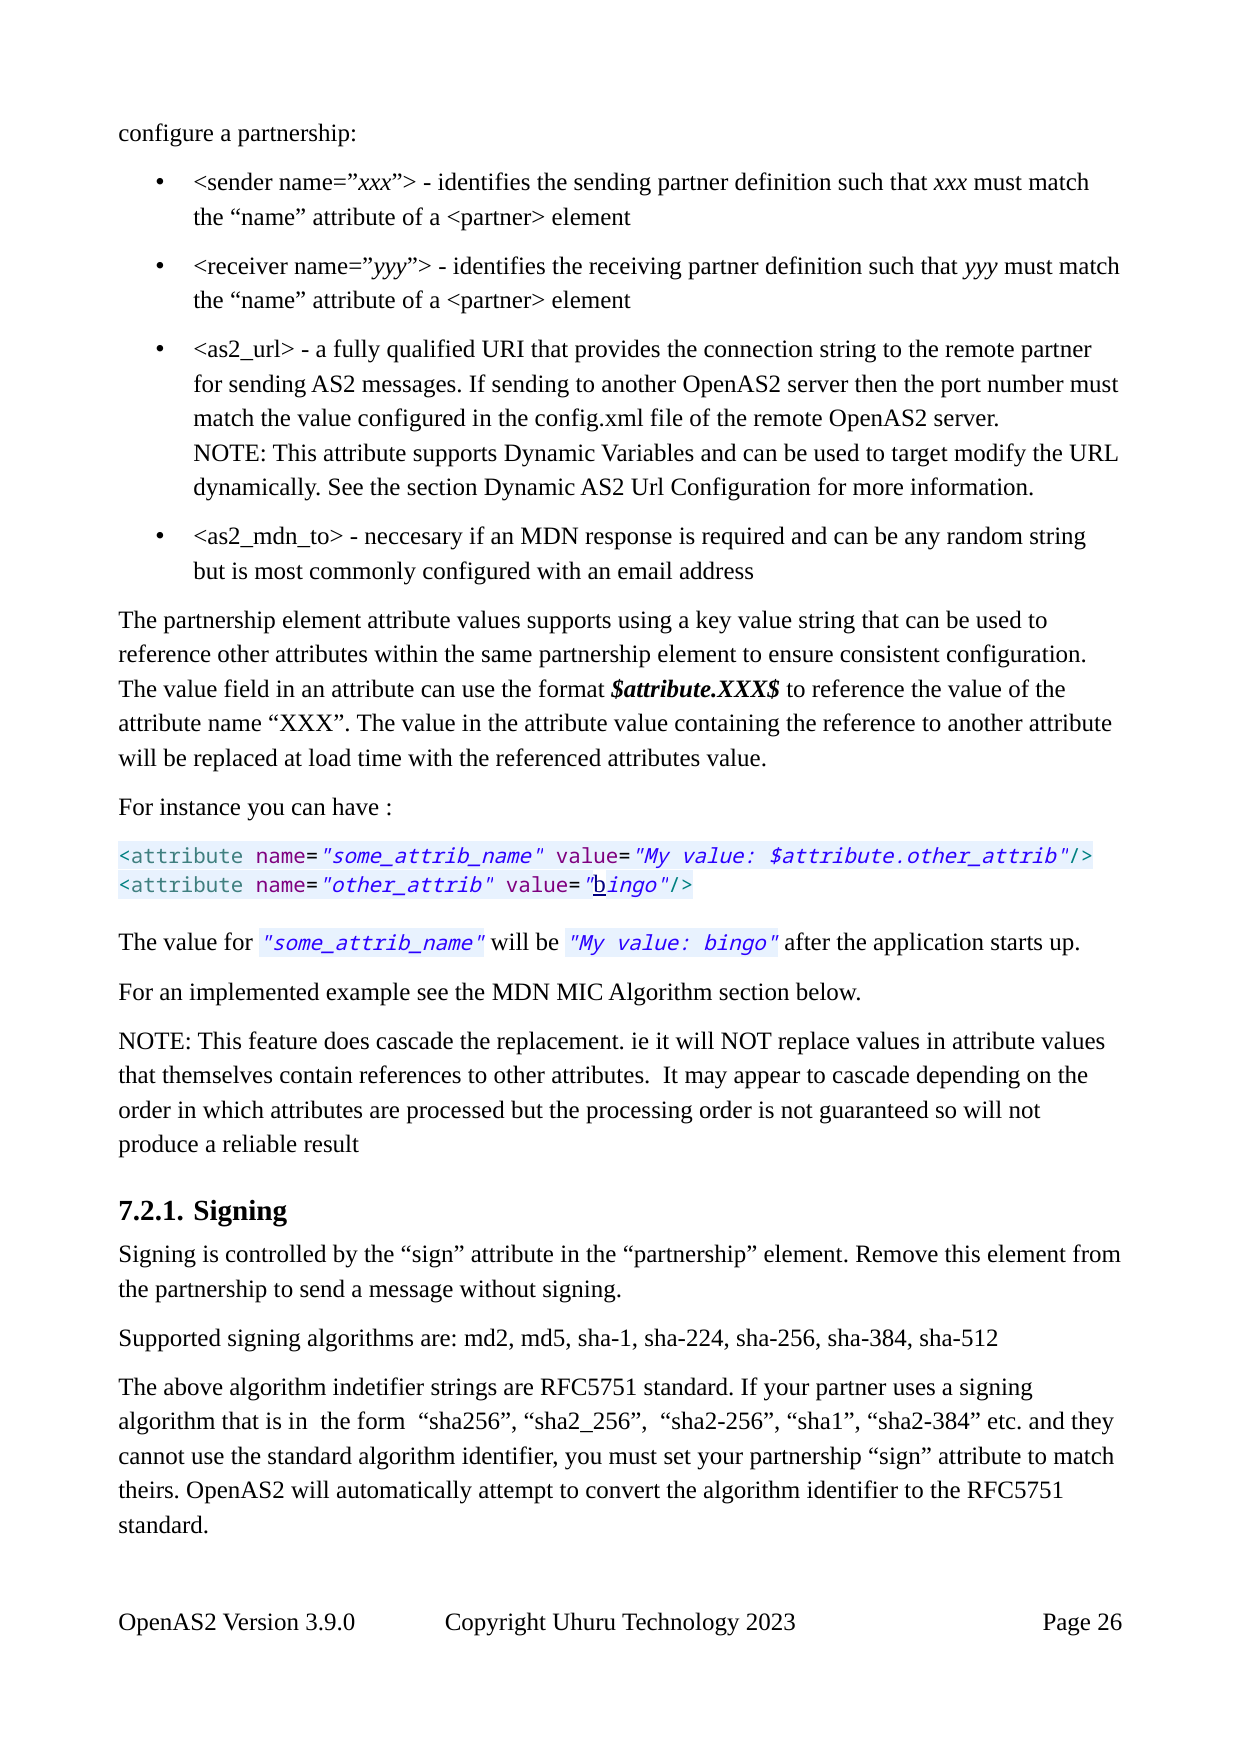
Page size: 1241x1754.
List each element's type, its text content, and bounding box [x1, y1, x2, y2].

text For instance you can have : [118, 792, 1122, 821]
text Signing is controlled by the “sign” attribute in the “partnership” element. Remove this element from the partnership to send a message without signing. [118, 1239, 1122, 1302]
list <receiver name=”yyy”> - identifies the receiving partner definition such that yyy must match the “name” attribute of a <partner> element [156, 251, 1122, 314]
list <as2_mdn_to> - neccesary if an MDN response is required and can be any random string but is most commonly configured with an email address [156, 521, 1122, 584]
text NOTE: This feature does cascade the replacement. ie it will NOT replace values in attribute values that themselves contain references to other attributes. It may appear to cascade depending on the order in which attributes are processed but the processing order is not guaranteed so will not produce a reliable result [118, 1026, 1122, 1158]
text The partnership element attribute values supports using a key value string that can be used to reference other attributes within the same partnership element to ensure consistent configuration. The value field in an attribute can use the format $attribute.XXX$ to reference the value of the attribute name “XXX”. The value in the attribute value containing the reference to another attribute will be replaced at load time with the referenced attributes value. [118, 605, 1122, 771]
list <sender name=”xxx”> - identifies the sending partner definition such that xxx must match the “name” attribute of a <partner> element [156, 167, 1122, 230]
text The above algorithm indetifier strings are RFC5751 standard. If your partner uses a signing algorithm that is in the form “sha256”, “sha2_256”, “sha2-256”, “sha1”, “sha2-384” etc. and they cannot use the standard algorithm identifier, you must set your partnership “sign” attribute to match theirs. OpenAS2 will automatically attempt to convert the algorithm identifier to the RFC5751 standard. [118, 1372, 1122, 1538]
subtitle Signing [118, 1193, 1122, 1227]
text The value for "some_attrib_name" will be "My value: bingo" after the application starts up. [118, 927, 1122, 957]
text For an implemented example see the MDN MIC Algorithm section below. [118, 977, 1122, 1006]
list <as2_url> - a fully qualified URI that provides the connection string to the remote partner for sending AS2 messages. If sending to another OpenAS2 server then the port number must match the value configured in the config.xml file of the remote OpenAS2 server. NOTE: This attribute supports Dynamic Variables and can be used to target modify the URL dynamically. See the section Dynamic AS2 Url Configuration for more information. [156, 334, 1122, 501]
text configure a partnership: [118, 118, 1122, 147]
text <attribute name="other_attrib" value="bingo"/> [118, 869, 1122, 899]
text Supported signing algorithms are: md2, md5, sha-1, sha-224, sha-256, sha-384, sha-512 [118, 1323, 1122, 1352]
text <attribute name="some_attrib_name" value="My value: $attribute.other_attrib"/> [118, 841, 1122, 869]
